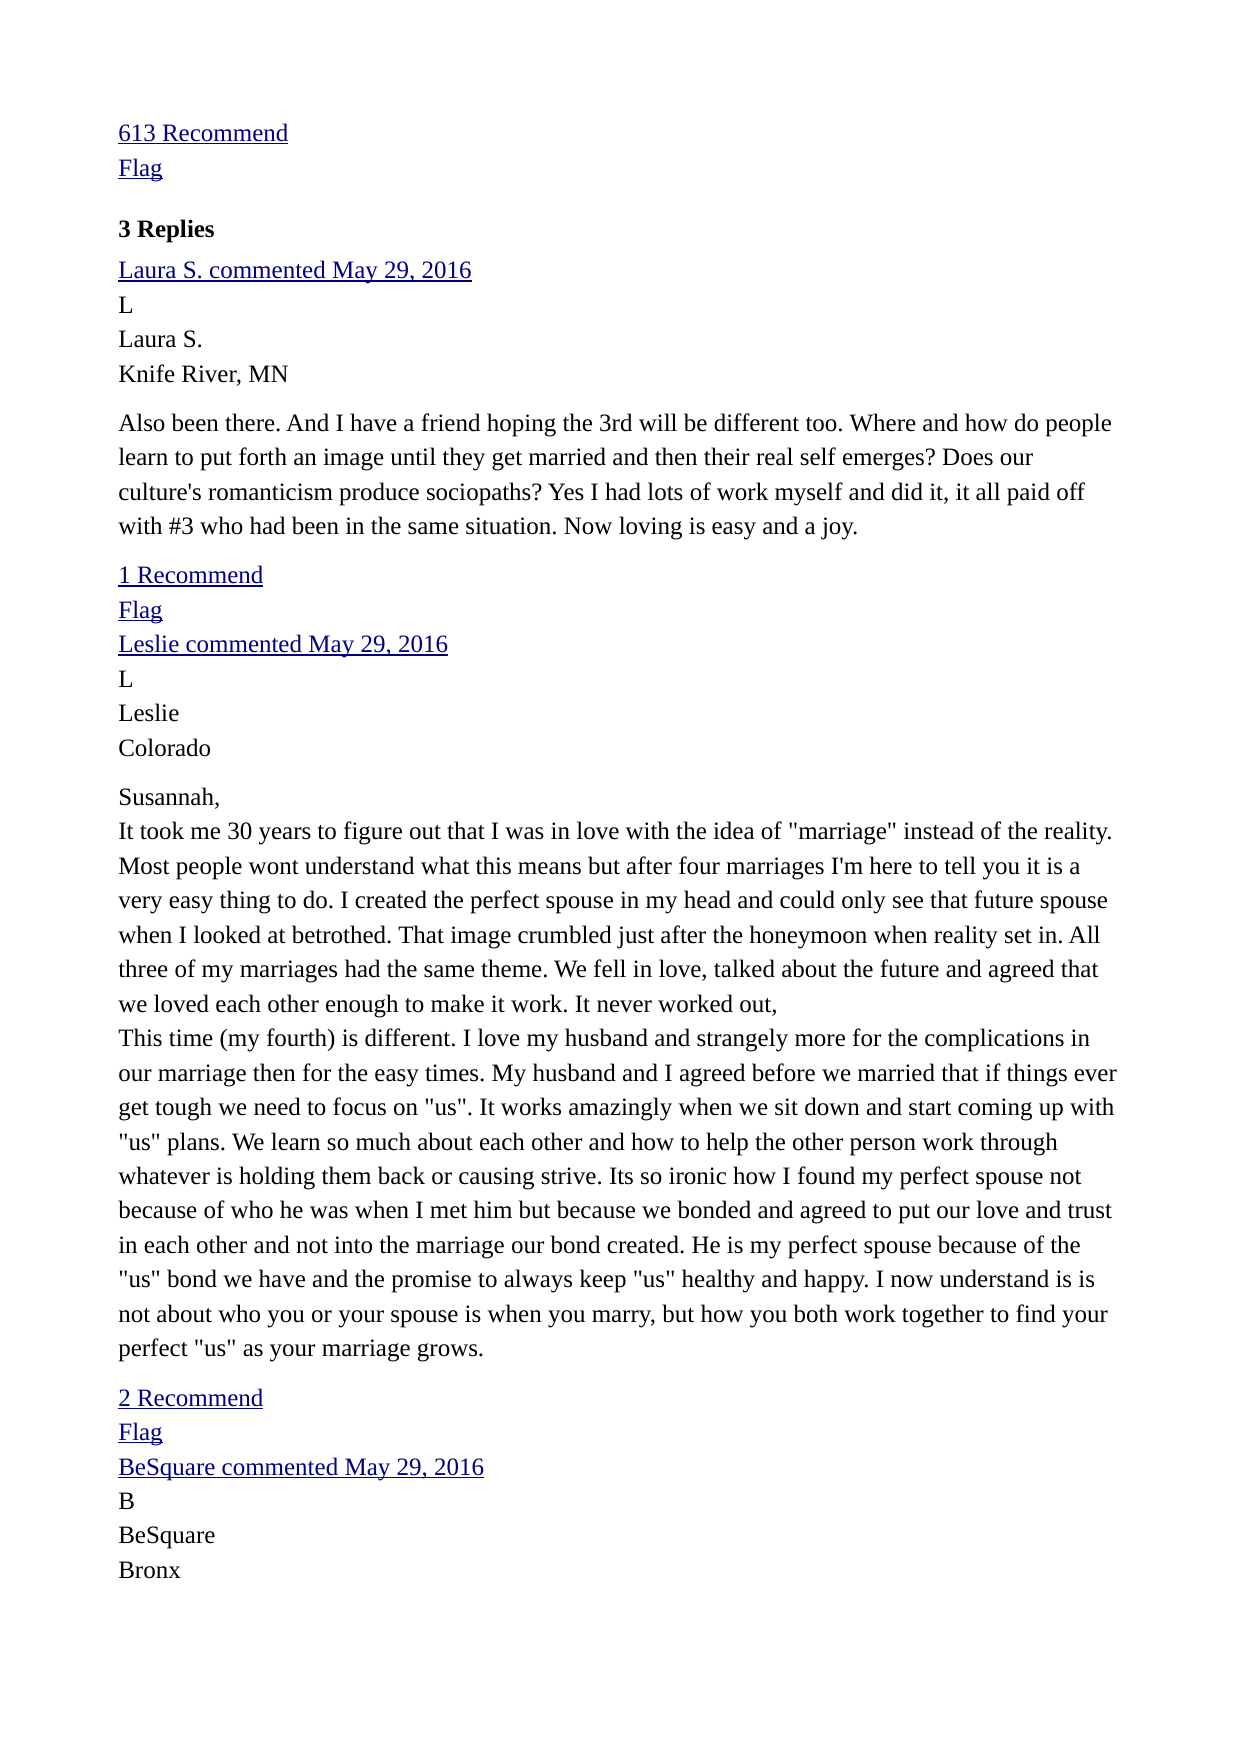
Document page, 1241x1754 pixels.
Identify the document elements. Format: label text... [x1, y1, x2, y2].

text L [118, 290, 1122, 319]
subtitle 3 Replies [118, 214, 1122, 243]
text Leslie commented May 29, 2016 [118, 629, 1122, 658]
text 613 Recommend [118, 118, 1122, 147]
text Also been there. And I have a friend hoping the 3rd will be different too. Where and how do people learn to put forth an image until they get married and then their real self emerges? Does our culture's romanticism produce sociopaths? Yes I had lots of work myself and did it, it all paid off with #3 who had been in the same situation. Now loving is easy and a joy. [118, 408, 1122, 540]
text Susannah, It took me 30 years to figure out that I was in love with the idea of "marriage" instead of the reality. Most people wont understand what this means but after four marriages I'm here to tell you it is a very easy thing to do. I created the perfect spouse in my head and could only see that future spouse when I looked at betrothed. That image crumbled just after the honeymoon when reality set in. All three of my marriages had the same theme. We fell in love, talked about the future and agreed that we loved each other enough to make it work. It never worked out, This time (my fourth) is different. I love my husband and strangely more for the complications in our marriage then for the easy times. My husband and I agreed before we married that if things ever get tough we need to focus on "us". It works amazingly when we sit down and start coming up with "us" plans. We learn so much about each other and how to help the other person work through whatever is holding them back or causing strive. Its so ironic how I found my perfect spouse not because of who he was when I met him but because we bonded and agreed to put our love and trust in each other and not into the marriage our bond created. He is my perfect spouse because of the "us" bond we have and the promise to always keep "us" healthy and happy. I now understand is is not about who you or your spouse is when you marry, but how you both work together to find your perfect "us" as your marriage grows. [118, 782, 1122, 1362]
text B [118, 1486, 1122, 1515]
text 1 Recommend [118, 560, 1122, 589]
text BeSquare commented May 29, 2016 [118, 1452, 1122, 1480]
text L [118, 664, 1122, 693]
text Laura S. [118, 324, 1122, 353]
text Flag [118, 595, 1122, 624]
text BeSquare [118, 1521, 1122, 1549]
text Bronx [118, 1555, 1122, 1584]
text Leslie [118, 698, 1122, 727]
text Colorado [118, 733, 1122, 762]
text Flag [118, 153, 1122, 181]
text Flag [118, 1417, 1122, 1446]
text 2 Recommend [118, 1383, 1122, 1411]
text Knife River, MN [118, 359, 1122, 388]
text Laura S. commented May 29, 2016 [118, 255, 1122, 284]
